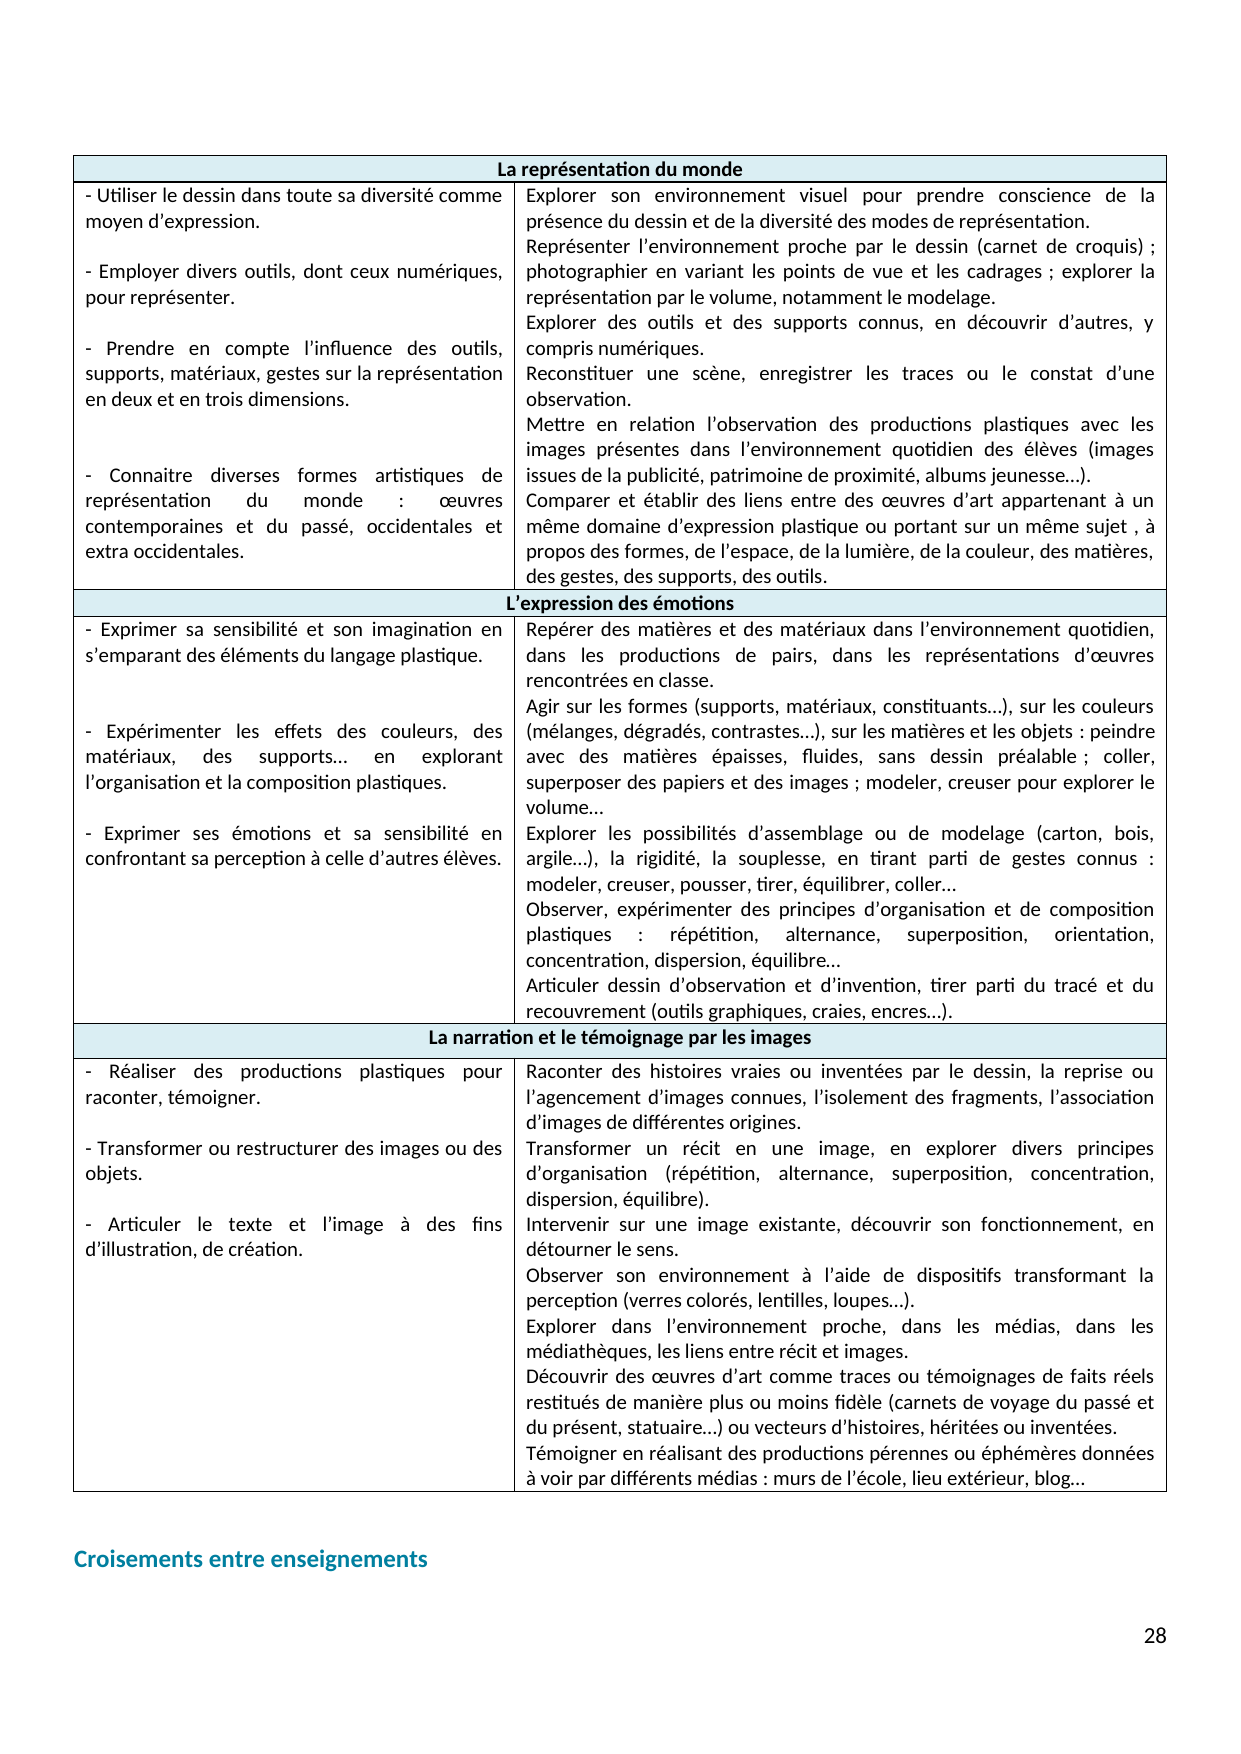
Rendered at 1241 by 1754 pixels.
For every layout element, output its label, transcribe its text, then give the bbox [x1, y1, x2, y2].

table_cell La narration et le témoignage par les images [74, 1024, 1166, 1058]
text Croisements entre enseignements [74, 1543, 1167, 1573]
table_cell - Exprimer sa sensibilité et son imagination en s’emparant des éléments du langage plastique. - Expérimenter les effets des couleurs, des matériaux, des supports… en explorant l’organisation et la composition plastiques. - Exprimer ses émotions et sa sensibilité en confrontant sa perception à celle d’autres élèves. [74, 617, 514, 1023]
table_cell - Réaliser des productions plastiques pour raconter, témoigner. - Transformer ou restructurer des images ou des objets. - Articuler le texte et l’image à des fins d’illustration, de création. [74, 1059, 514, 1491]
table_cell Raconter des histoires vraies ou inventées par le dessin, la reprise ou l’agencement d’images connues, l’isolement des fragments, l’association d’images de différentes origines. Transformer un récit en une image, en explorer divers principes d’organisation (répétition, alternance, superposition, concentration, dispersion, équilibre). Intervenir sur une image existante, découvrir son fonctionnement, en détourner le sens. Observer son environnement à l’aide de dispositifs transformant la perception (verres colorés, lentilles, loupes…). Explorer dans l’environnement proche, dans les médias, dans les médiathèques, les liens entre récit et images. Découvrir des œuvres d’art comme traces ou témoignages de faits réels restitués de manière plus ou moins fidèle (carnets de voyage du passé et du présent, statuaire…) ou vecteurs d’histoires, héritées ou inventées. Témoigner en réalisant des productions pérennes ou éphémères données à voir par différents médias : murs de l’école, lieu extérieur, blog… [515, 1059, 1166, 1491]
table_cell - Utiliser le dessin dans toute sa diversité comme moyen d’expression. - Employer divers outils, dont ceux numériques, pour représenter. - Prendre en compte l’influence des outils, supports, matériaux, gestes sur la représentation en deux et en trois dimensions. - Connaitre diverses formes artistiques de représentation du monde : œuvres contemporaines et du passé, occidentales et extra occidentales. [74, 183, 514, 589]
table_cell Repérer des matières et des matériaux dans l’environnement quotidien, dans les productions de pairs, dans les représentations d’œuvres rencontrées en classe. Agir sur les formes (supports, matériaux, constituants…), sur les couleurs (mélanges, dégradés, contrastes…), sur les matières et les objets : peindre avec des matières épaisses, fluides, sans dessin préalable ; coller, superposer des papiers et des images ; modeler, creuser pour explorer le volume… Explorer les possibilités d’assemblage ou de modelage (carton, bois, argile…), la rigidité, la souplesse, en tirant parti de gestes connus : modeler, creuser, pousser, tirer, équilibrer, coller… Observer, expérimenter des principes d’organisation et de composition plastiques : répétition, alternance, superposition, orientation, concentration, dispersion, équilibre… Articuler dessin d’observation et d’invention, tirer parti du tracé et du recouvrement (outils graphiques, craies, encres…). [515, 617, 1166, 1023]
table_cell Explorer son environnement visuel pour prendre conscience de la présence du dessin et de la diversité des modes de représentation. Représenter l’environnement proche par le dessin (carnet de croquis) ; photographier en variant les points de vue et les cadrages ; explorer la représentation par le volume, notamment le modelage. Explorer des outils et des supports connus, en découvrir d’autres, y compris numériques. Reconstituer une scène, enregistrer les traces ou le constat d’une observation. Mettre en relation l’observation des productions plastiques avec les images présentes dans l’environnement quotidien des élèves (images issues de la publicité, patrimoine de proximité, albums jeunesse…). Comparer et établir des liens entre des œuvres d’art appartenant à un même domaine d’expression plastique ou portant sur un même sujet , à propos des formes, de l’espace, de la lumière, de la couleur, des matières, des gestes, des supports, des outils. [515, 183, 1166, 589]
table_cell La représentation du monde [74, 156, 1166, 181]
table_cell L’expression des émotions [74, 590, 1166, 616]
